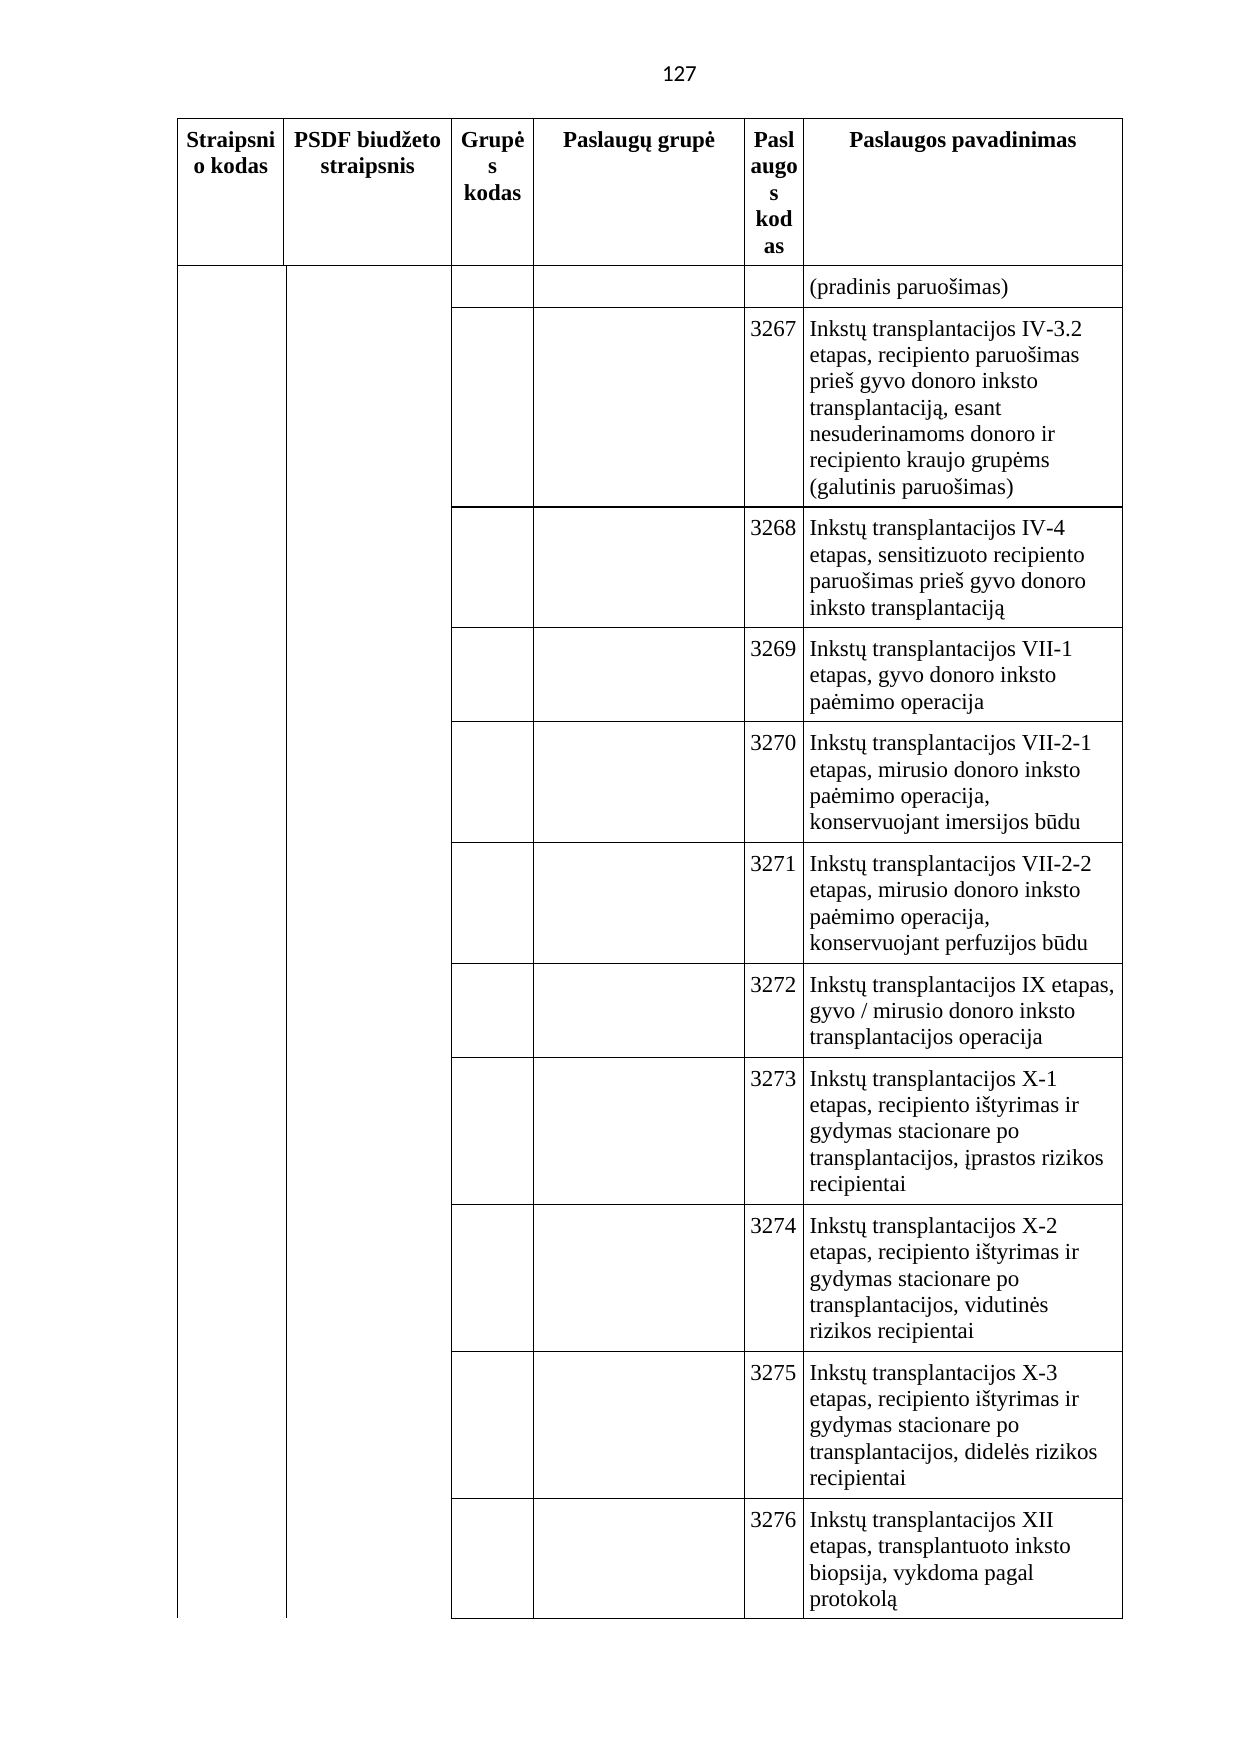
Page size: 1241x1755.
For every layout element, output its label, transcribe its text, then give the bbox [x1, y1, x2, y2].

table_cell 3270 [745, 722, 803, 842]
table_cell [287, 266, 451, 307]
table_cell [452, 308, 533, 506]
table_cell 3269 [745, 628, 803, 721]
table_cell Inkstų transplantacijos IV-3.2 etapas, recipiento paruošimas prieš gyvo donoro inksto transplantaciją, esant nesuderinamoms donoro ir recipiento kraujo grupėms (galutinis paruošimas) [804, 308, 1122, 506]
table_header Paslaugų grupė [534, 119, 744, 265]
table_cell 3275 [745, 1352, 803, 1498]
table_cell [178, 1057, 286, 1204]
table_cell [287, 1204, 451, 1351]
table_cell Inkstų transplantacijos X-1 etapas, recipiento ištyrimas ir gydymas stacionare po transplantacijos, įprastos rizikos recipientai [804, 1058, 1122, 1204]
table_cell [287, 1057, 451, 1204]
table_cell [534, 1352, 744, 1498]
table_cell (pradinis paruošimas) [804, 266, 1122, 307]
table_cell [452, 722, 533, 842]
table_cell [178, 721, 286, 842]
table_cell 3274 [745, 1205, 803, 1351]
table_cell 3272 [745, 964, 803, 1057]
table_cell [452, 1205, 533, 1351]
table_cell [178, 266, 286, 307]
table_cell [178, 307, 286, 506]
table_cell [287, 506, 451, 627]
table_cell [452, 508, 533, 627]
table_cell [534, 1205, 744, 1351]
table_cell Inkstų transplantacijos VII-2-2 etapas, mirusio donoro inksto paėmimo operacija, konservuojant perfuzijos būdu [804, 843, 1122, 962]
table_cell [452, 964, 533, 1057]
table_cell [178, 1498, 286, 1618]
table_header Straipsnio kodas [178, 119, 283, 265]
table_cell Inkstų transplantacijos IV-4 etapas, sensitizuoto recipiento paruošimas prieš gyvo donoro inksto transplantaciją [804, 508, 1122, 627]
table_header Grupės kodas [452, 119, 533, 265]
table_cell 3267 [745, 308, 803, 506]
table_cell [178, 842, 286, 962]
table_cell [287, 1351, 451, 1498]
table_cell [452, 1352, 533, 1498]
table_cell 3273 [745, 1058, 803, 1204]
table_cell [534, 964, 744, 1057]
table_cell [534, 1058, 744, 1204]
table_cell [452, 628, 533, 721]
table_cell [534, 843, 744, 962]
table_cell [534, 508, 744, 627]
table_cell 3271 [745, 843, 803, 962]
table_cell [534, 266, 744, 307]
table_cell 3268 [745, 508, 803, 627]
table_cell [287, 1498, 451, 1618]
table_cell [178, 1204, 286, 1351]
table_cell [178, 963, 286, 1057]
table_cell [178, 506, 286, 627]
table_cell [534, 1499, 744, 1618]
table_cell [452, 266, 533, 307]
table_cell [452, 843, 533, 962]
table_cell [452, 1058, 533, 1204]
table_cell [287, 721, 451, 842]
table_cell [178, 1351, 286, 1498]
table_cell Inkstų transplantacijos VII-1 etapas, gyvo donoro inksto paėmimo operacija [804, 628, 1122, 721]
table_cell [287, 627, 451, 721]
table_cell Inkstų transplantacijos X-2 etapas, recipiento ištyrimas ir gydymas stacionare po transplantacijos, vidutinės rizikos recipientai [804, 1205, 1122, 1351]
table_cell Inkstų transplantacijos XII etapas, transplantuoto inksto biopsija, vykdoma pagal protokolą [804, 1499, 1122, 1618]
table_cell [534, 722, 744, 842]
table_cell 3276 [745, 1499, 803, 1618]
table_header Paslaugos pavadinimas [804, 119, 1122, 265]
table_cell [745, 266, 803, 307]
table_cell [452, 1499, 533, 1618]
table_cell [534, 628, 744, 721]
table_cell [287, 842, 451, 962]
table_cell Inkstų transplantacijos IX etapas, gyvo / mirusio donoro inksto transplantacijos operacija [804, 964, 1122, 1057]
table_header Paslaugos kodas [745, 119, 803, 265]
table_cell [178, 627, 286, 721]
table_cell [287, 307, 451, 506]
table_cell [287, 963, 451, 1057]
table_cell Inkstų transplantacijos X-3 etapas, recipiento ištyrimas ir gydymas stacionare po transplantacijos, didelės rizikos recipientai [804, 1352, 1122, 1498]
table_header PSDF biudžeto straipsnis [284, 119, 451, 265]
table_cell [534, 308, 744, 506]
table_cell Inkstų transplantacijos VII-2-1 etapas, mirusio donoro inksto paėmimo operacija, konservuojant imersijos būdu [804, 722, 1122, 842]
